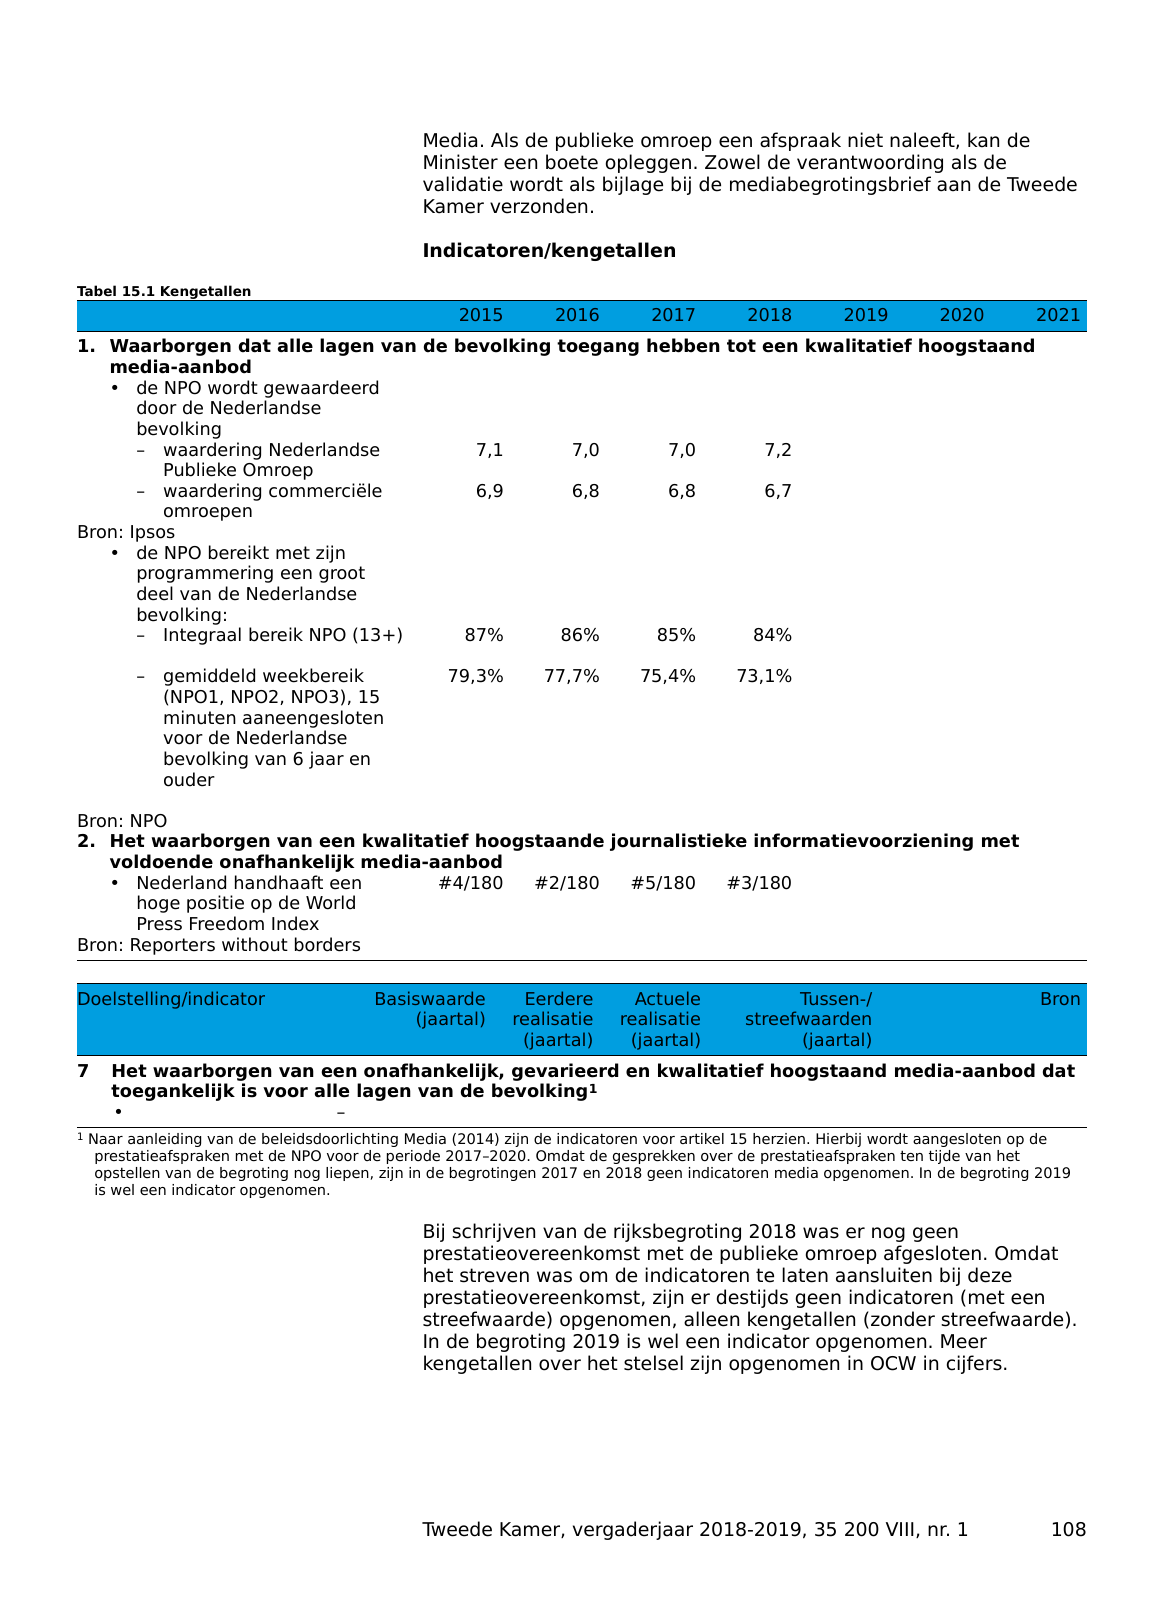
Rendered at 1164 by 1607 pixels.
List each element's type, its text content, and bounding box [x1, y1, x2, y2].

table_cell 77,7% [510, 666, 606, 790]
table_cell 85% [606, 625, 702, 646]
table_cell [77, 543, 103, 625]
table_cell Bron: NPO [77, 811, 1087, 831]
table_cell [104, 790, 130, 811]
table_cell [990, 481, 1087, 522]
table_cell 6,7 [702, 481, 798, 522]
table_cell 86% [510, 625, 606, 646]
table_cell [413, 543, 509, 625]
table_cell 7,2 [702, 440, 798, 481]
table_cell 2015 [413, 301, 509, 331]
table_cell gemiddeld weekbereik (NPO1, NPO2, NPO3), 15 minuten aaneengesloten voor de Nederlandse bevolking van 6 jaar en ouder [157, 666, 413, 790]
table_cell [606, 646, 702, 666]
table_cell [798, 625, 894, 646]
table_cell de NPO bereikt met zijn programmering een groot deel van de Nederlandse bevolking: [130, 543, 413, 625]
table_cell [798, 378, 894, 439]
table_header Eerdere realisatie (jaartal) [492, 984, 599, 1055]
table_cell [104, 666, 130, 790]
table_cell 79,3% [413, 666, 509, 790]
table_cell [104, 481, 130, 522]
table_header Tabel 15.1 Kengetallen [77, 284, 1087, 299]
table_cell [702, 646, 798, 666]
table_cell 75,4% [606, 666, 702, 790]
table_cell [702, 378, 798, 439]
table_cell [510, 646, 606, 666]
table_cell Bron: Ipsos [77, 522, 1087, 543]
table_cell [413, 646, 509, 666]
table_cell 7,1 [413, 440, 509, 481]
table_cell 6,8 [510, 481, 606, 522]
table_cell [104, 440, 130, 481]
table_cell [77, 1102, 105, 1127]
table_cell 2019 [798, 301, 894, 331]
text Bij schrijven van de rijksbegroting 2018 was er nog geen prestatieovereenkomst met de publieke omroep afgesloten. Omdat het streven was om de indicatoren te laten aansluiten bij deze prestatieovereenkomst, zijn er destijds geen indicatoren (met een streefwaarde) opgenomen, alleen kengetallen (zonder streefwaarde). In de begroting 2019 is wel een indicator opgenomen. Meer kengetallen over het stelsel zijn opgenomen in OCW in cijfers. [422, 1221, 1087, 1375]
table_cell 2. [77, 831, 103, 873]
table_header Tussen-/streefwaarden (jaartal) [707, 984, 878, 1055]
table_cell [510, 543, 606, 625]
table_cell [894, 790, 990, 811]
table_cell waardering commerciële omroepen [157, 481, 413, 522]
table_header Bron [878, 984, 1087, 1055]
table_cell – [130, 440, 157, 481]
table_cell [77, 481, 103, 522]
table_cell – [129, 1102, 351, 1127]
table_cell [894, 625, 990, 646]
table_cell 2021 [990, 301, 1087, 331]
table_cell [894, 481, 990, 522]
table_cell [894, 666, 990, 790]
table_cell Het waarborgen van een onafhankelijk, gevarieerd en kwalitatief hoogstaand media-aanbod dat toegankelijk is voor alle lagen van de bevolking1 [105, 1056, 1087, 1102]
table_cell [894, 543, 990, 625]
table_cell Bron: Reporters without borders [77, 935, 1087, 960]
table_cell • [105, 1102, 129, 1127]
table_cell [157, 790, 413, 811]
table_cell [798, 646, 894, 666]
table_cell Het waarborgen van een kwalitatief hoogstaande journalistieke informatievoorziening met voldoende onafhankelijk media-aanbod [104, 831, 1087, 873]
table_cell [798, 873, 894, 934]
table_cell [77, 790, 103, 811]
table_cell 7,0 [510, 440, 606, 481]
table_cell [606, 790, 702, 811]
table_cell 87% [413, 625, 509, 646]
table_cell [990, 625, 1087, 646]
table_cell [894, 646, 990, 666]
table_cell [990, 543, 1087, 625]
table_cell 7 [77, 1056, 105, 1102]
table_header Actuele realisatie (jaartal) [599, 984, 707, 1055]
table_cell [413, 378, 509, 439]
table_cell 73,1% [702, 666, 798, 790]
table_header Basiswaarde (jaartal) [351, 984, 492, 1055]
text Media. Als de publieke omroep een afspraak niet naleeft, kan de Minister een boete opleggen. Zowel de verantwoording als de validatie wordt als bijlage bij de mediabegrotingsbrief aan de Tweede Kamer verzonden. [422, 130, 1087, 218]
table_cell • [104, 873, 130, 934]
table_cell [990, 646, 1087, 666]
table_cell 1. [77, 332, 103, 378]
table_cell #2/180 [510, 873, 606, 934]
table_cell [894, 440, 990, 481]
table_cell [510, 378, 606, 439]
table_cell [990, 440, 1087, 481]
table_cell [894, 873, 990, 934]
table_cell 6,8 [606, 481, 702, 522]
table_cell [798, 440, 894, 481]
table_cell [77, 873, 103, 934]
table_cell [104, 625, 130, 646]
table_cell de NPO wordt gewaardeerd door de Nederlandse bevolking [130, 378, 413, 439]
table_cell [599, 1102, 707, 1127]
table_cell [878, 1102, 1087, 1127]
table_cell [702, 543, 798, 625]
table_cell 7,0 [606, 440, 702, 481]
table_cell [510, 790, 606, 811]
table_cell 1 Naar aanleiding van de beleidsdoorlichting Media (2014) zijn de indicatoren voor artikel 15 herzien. Hierbij wordt aangesloten op de prestatieafspraken met de NPO voor de periode 2017–2020. Omdat de gesprekken over de prestatieafspraken ten tijde van het opstellen van de begroting nog liepen, zijn in de begrotingen 2017 en 2018 geen indicatoren media opgenomen. In de begroting 2019 is wel een indicator opgenomen. [77, 1128, 1087, 1199]
table_cell [707, 1102, 878, 1127]
table_cell 2017 [606, 301, 702, 331]
table_cell – [130, 481, 157, 522]
table_cell Nederland handhaaft een hoge positie op de World Press Freedom Index [130, 873, 413, 934]
table_cell [77, 440, 103, 481]
table_cell [351, 1102, 492, 1127]
table_cell [157, 646, 413, 666]
table_header Doelstelling/indicator [77, 984, 351, 1055]
table_cell [492, 1102, 599, 1127]
table_cell [990, 790, 1087, 811]
table_cell Waarborgen dat alle lagen van de bevolking toegang hebben tot een kwalitatief hoogstaand media-aanbod [104, 332, 1087, 378]
table_cell #3/180 [702, 873, 798, 934]
table_cell [990, 666, 1087, 790]
table_cell [77, 378, 103, 439]
table_cell [798, 543, 894, 625]
table_cell waardering Nederlandse Publieke Omroep [157, 440, 413, 481]
table_cell [702, 790, 798, 811]
table_cell [798, 481, 894, 522]
table_cell #5/180 [606, 873, 702, 934]
table_cell [606, 543, 702, 625]
table_cell [104, 646, 130, 666]
table_cell [798, 790, 894, 811]
table_cell [413, 790, 509, 811]
table_cell • [104, 378, 130, 439]
subtitle Indicatoren/kengetallen [422, 240, 1087, 262]
table_cell – [130, 666, 157, 790]
table_cell [77, 646, 103, 666]
table_cell [77, 666, 103, 790]
table_cell [798, 666, 894, 790]
table_cell – [130, 625, 157, 646]
table_cell • [104, 543, 130, 625]
table_cell [77, 625, 103, 646]
table_cell 84% [702, 625, 798, 646]
table_cell [990, 378, 1087, 439]
table_cell [77, 301, 413, 331]
table_cell 2016 [510, 301, 606, 331]
table_cell [894, 378, 990, 439]
table_cell 2018 [702, 301, 798, 331]
table_cell 6,9 [413, 481, 509, 522]
table_cell 2020 [894, 301, 990, 331]
table_cell #4/180 [413, 873, 509, 934]
table_cell [130, 790, 157, 811]
table_cell [606, 378, 702, 439]
table_cell [990, 873, 1087, 934]
table_cell Integraal bereik NPO (13+) [157, 625, 413, 646]
table_cell [130, 646, 157, 666]
